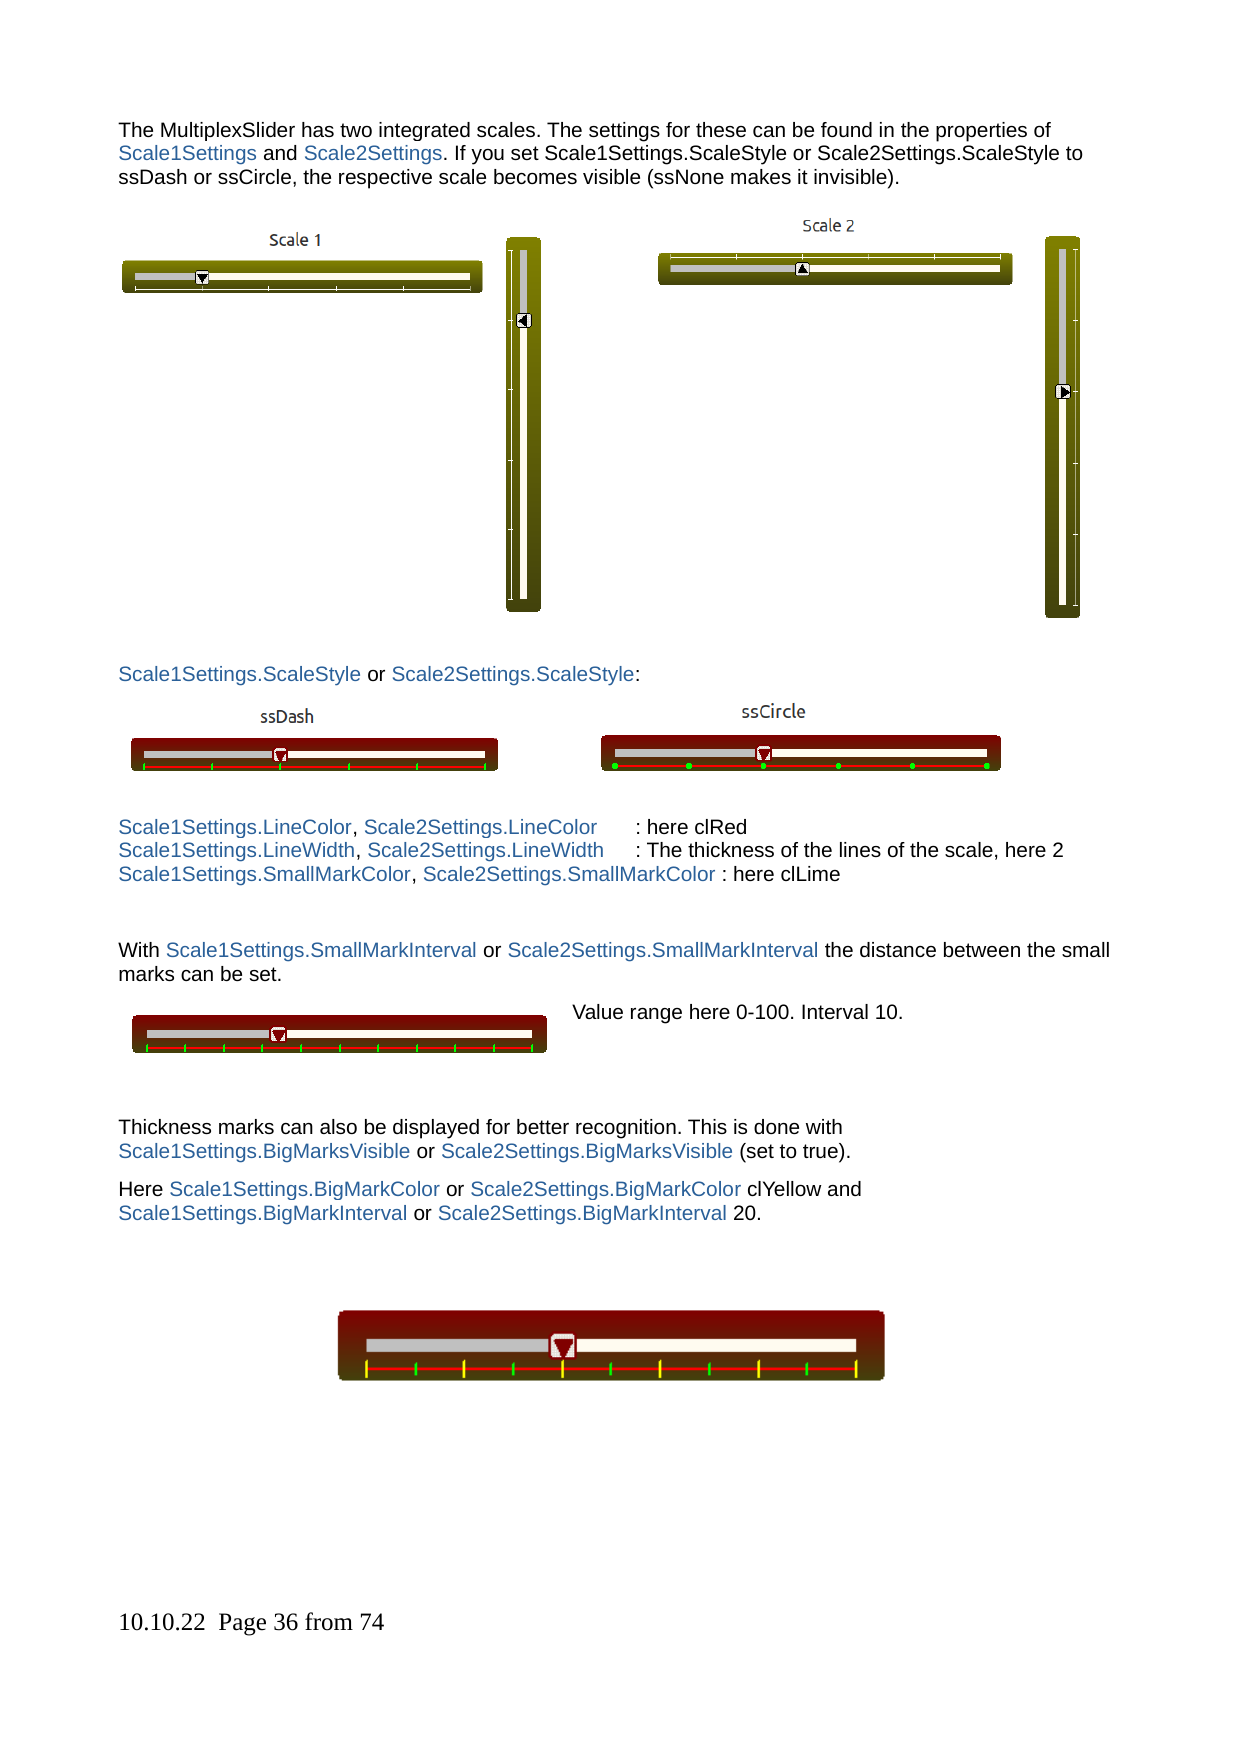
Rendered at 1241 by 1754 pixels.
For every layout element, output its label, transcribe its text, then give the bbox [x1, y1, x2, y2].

picture [1037, 228, 1088, 628]
text Thickness marks can also be displayed for better recognition. This is done with Scale1Settings.BigMarksVisible or Scale2Settings.BigMarksVisible (set to true). [118, 1116, 1122, 1163]
text The MultiplexSlider has two integrated scales. The settings for these can be found in the properties of Scale1Settings and Scale2Settings. If you set Scale1Settings.ScaleStyle or Scale2Settings.ScaleStyle to ssDash or ssCircle, the respective scale becomes visible (ssNone makes it invisible). [118, 118, 1122, 189]
picture [591, 690, 1009, 786]
text Here Scale1Settings.BigMarkColor or Scale2Settings.BigMarkColor clYellow and Scale1Settings.BigMarkInterval or Scale2Settings.BigMarkInterval 20. [118, 1177, 1122, 1225]
text With Scale1Settings.SmallMarkInterval or Scale2Settings.SmallMarkInterval the distance between the small marks can be set. [118, 939, 1122, 986]
picture [329, 1291, 903, 1395]
picture [113, 225, 553, 625]
picture [120, 701, 507, 785]
picture [116, 1001, 561, 1064]
text Value range here 0-100. Interval 10. [561, 1001, 1122, 1024]
text Scale1Settings.LineColor, Scale2Settings.LineColor : here clRed Scale1Settings.LineWidth, Scale2Settings.LineWidth : The thickness of the lines of the scale, here 2 Scale1Settings.SmallMarkColor, Scale2Settings.SmallMarkColor : here clLime [118, 815, 1122, 886]
picture [649, 209, 1023, 298]
text Scale1Settings.ScaleStyle or Scale2Settings.ScaleStyle: [118, 662, 1122, 686]
